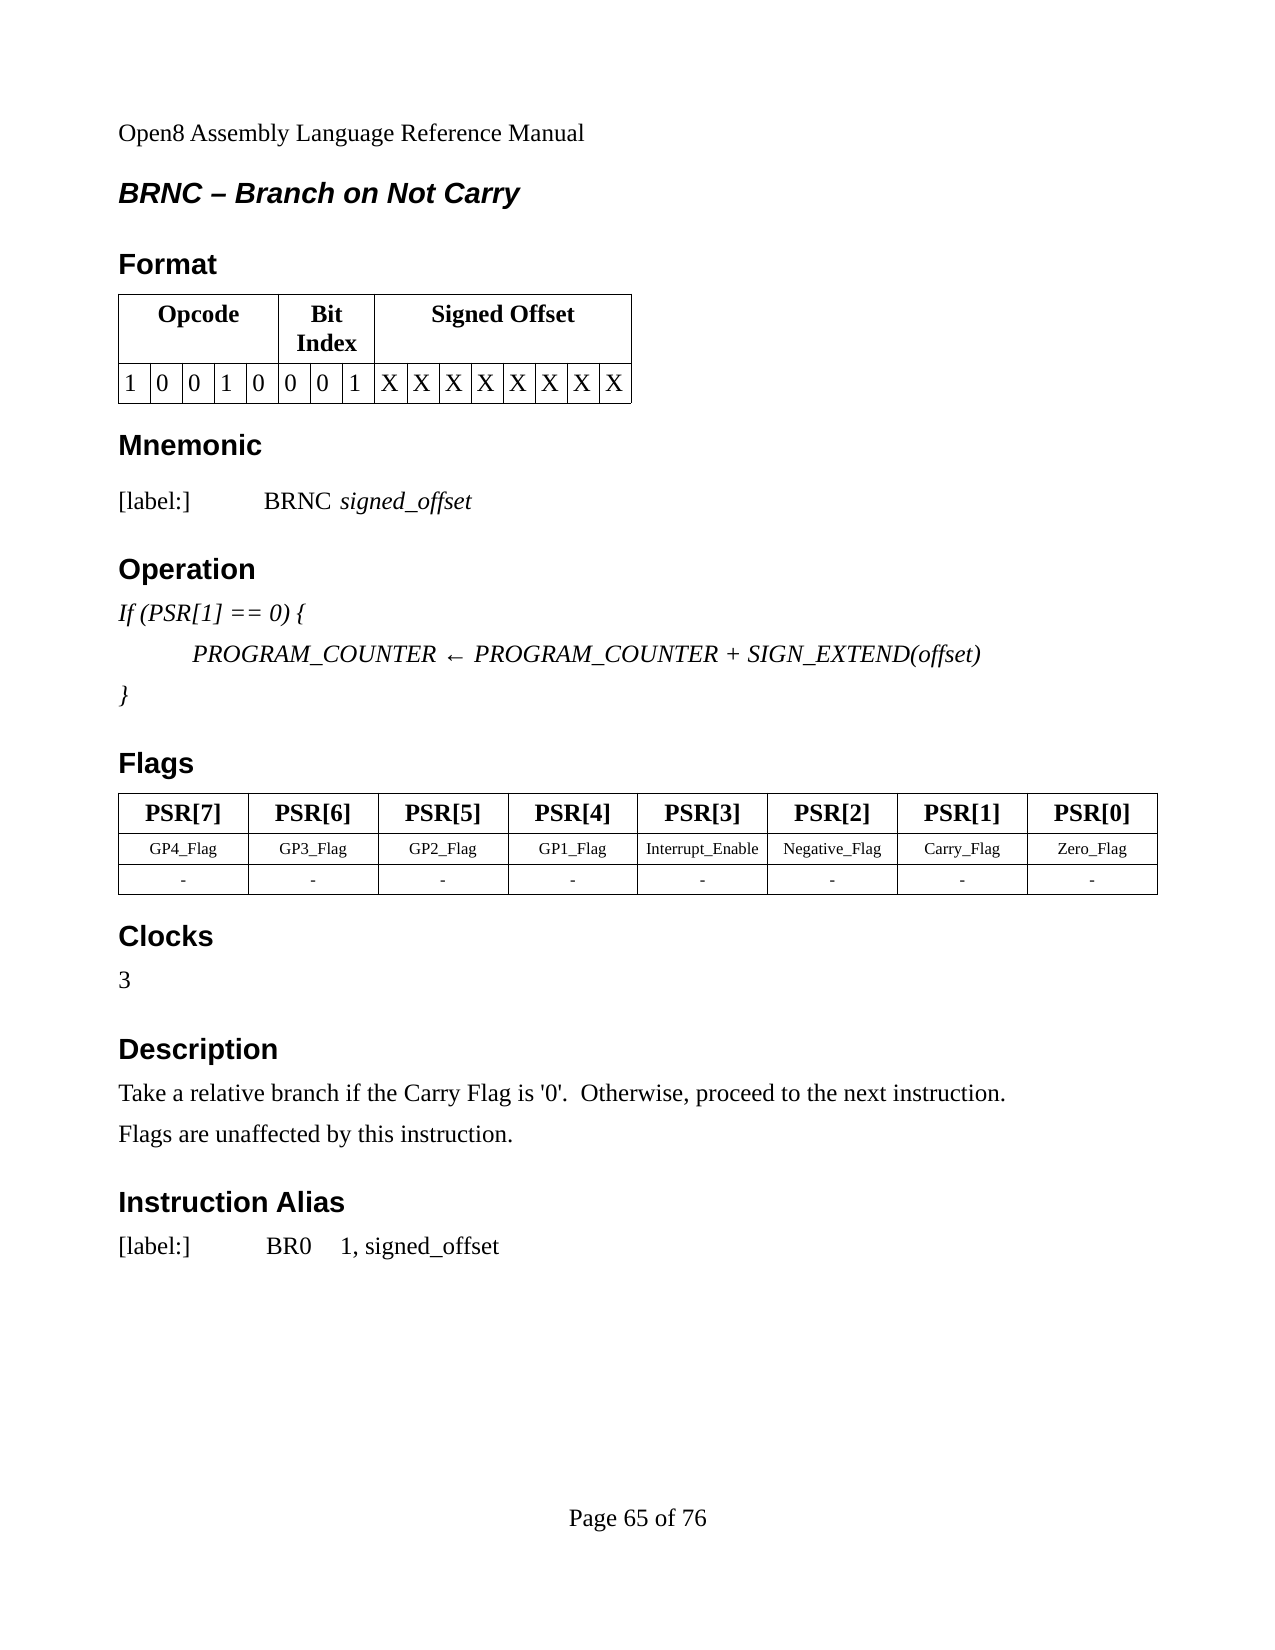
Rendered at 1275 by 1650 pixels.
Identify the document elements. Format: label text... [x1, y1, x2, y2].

text [label:] BRNC signed_offset [118, 486, 1157, 515]
table_cell Zero_Flag [1028, 834, 1157, 863]
table_cell X [568, 364, 599, 403]
table_cell Interrupt_Enable [638, 834, 767, 863]
table_cell Negative_Flag [768, 834, 897, 863]
table_cell X [600, 364, 631, 403]
table_cell X [472, 364, 503, 403]
table_header PSR[6] [249, 794, 378, 833]
table_cell 1 [215, 364, 246, 403]
text PROGRAM_COUNTER ← PROGRAM_COUNTER + SIGN_EXTEND(offset) [118, 639, 1157, 668]
text Take a relative branch if the Carry Flag is '0'. Otherwise, proceed to the next instruction. [118, 1078, 1157, 1106]
table_cell - [1028, 865, 1157, 894]
table_cell 0 [247, 364, 278, 403]
table_cell - [119, 865, 248, 894]
table_header PSR[7] [119, 794, 248, 833]
table_cell 1 [343, 364, 374, 403]
text } [118, 680, 1157, 709]
table_header PSR[2] [768, 794, 897, 833]
table_cell 0 [151, 364, 182, 403]
table_cell X [440, 364, 471, 403]
table_cell X [536, 364, 567, 403]
table_cell - [638, 865, 767, 894]
subtitle Instruction Alias [118, 1185, 1157, 1219]
table_cell GP1_Flag [509, 834, 637, 863]
subtitle Format [118, 247, 1157, 281]
table_cell 0 [311, 364, 342, 403]
table_cell GP2_Flag [379, 834, 508, 863]
table_header PSR[0] [1028, 794, 1157, 833]
table_cell GP4_Flag [119, 834, 248, 863]
table_header PSR[3] [638, 794, 767, 833]
subtitle Operation [118, 552, 1157, 585]
text Flags are unaffected by this instruction. [118, 1119, 1157, 1148]
subtitle BRNC – Branch on Not Carry [118, 176, 1157, 210]
table_header PSR[1] [898, 794, 1027, 833]
subtitle Mnemonic [118, 428, 1157, 461]
table_cell GP3_Flag [249, 834, 378, 863]
subtitle Clocks [118, 919, 1157, 953]
table_cell - [509, 865, 637, 894]
table_cell X [375, 364, 407, 403]
table_cell 1 [119, 364, 150, 403]
table_header PSR[5] [379, 794, 508, 833]
table_cell - [768, 865, 897, 894]
table_header Signed Offset [375, 295, 631, 362]
text 3 [118, 965, 1157, 994]
table_cell - [379, 865, 508, 894]
table_cell 0 [183, 364, 214, 403]
table_header PSR[4] [509, 794, 637, 833]
table_cell Carry_Flag [898, 834, 1027, 863]
text If (PSR[1] == 0) { [118, 598, 1157, 626]
table_cell - [898, 865, 1027, 894]
table_cell X [408, 364, 439, 403]
table_cell X [504, 364, 535, 403]
table_cell 0 [279, 364, 310, 403]
table_header Bit Index [279, 295, 374, 362]
text [label:] BR0 1, signed_offset [118, 1231, 1157, 1260]
subtitle Flags [118, 746, 1157, 780]
subtitle Description [118, 1032, 1157, 1065]
table_header Opcode [119, 295, 278, 362]
table_cell - [249, 865, 378, 894]
